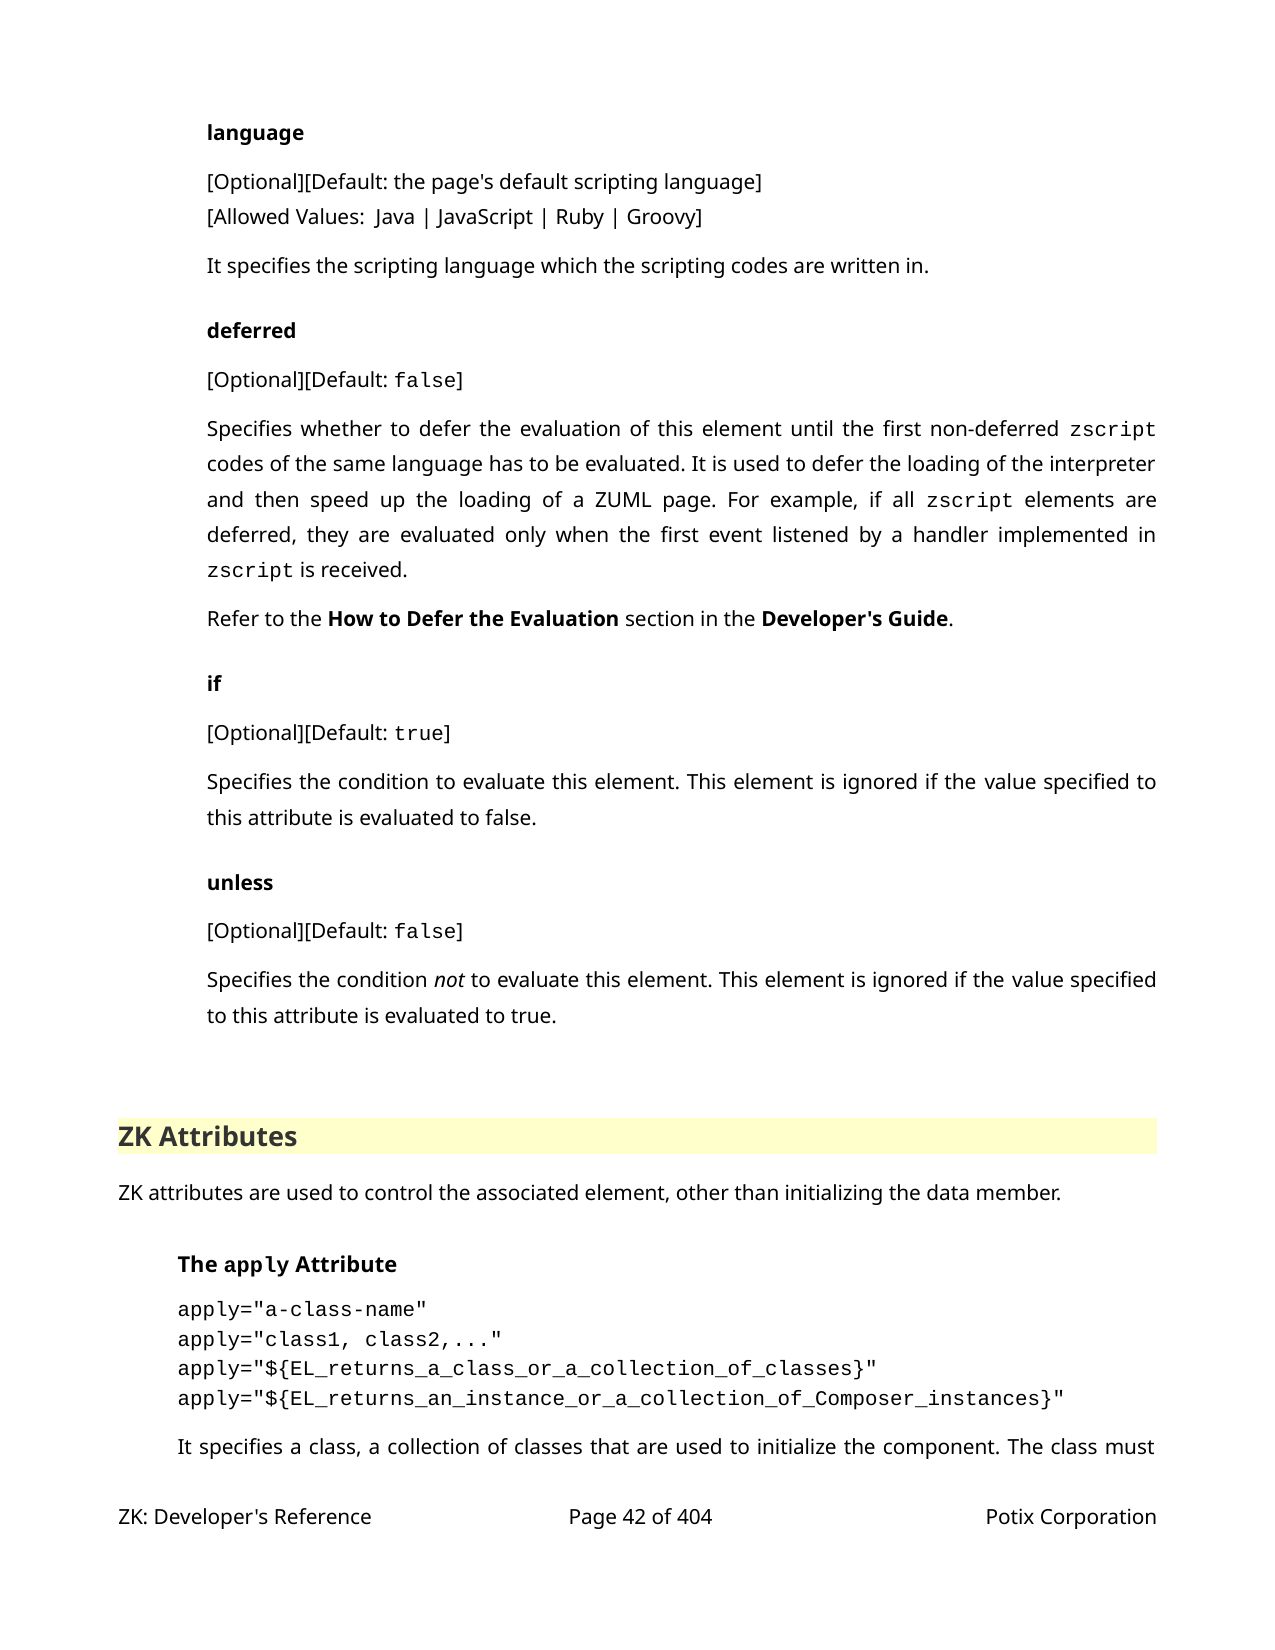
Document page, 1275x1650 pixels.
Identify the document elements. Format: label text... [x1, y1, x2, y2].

subtitle unless [207, 868, 1157, 896]
text Specifies whether to defer the evaluation of this element until the first non-deferred zscript codes of the same language has to be evaluated. It is used to defer the loading of the interpreter and then speed up the loading of a ZUML page. For example, if all zscript elements are deferred, they are evaluated only when the first event listened by a handler implemented in zscript is received. [207, 414, 1157, 584]
text Refer to the How to Defer the Evaluation section in the Developer's Guide. [207, 604, 1157, 633]
text It specifies a class, a collection of classes that are used to initialize the component. The class must [177, 1432, 1157, 1460]
text ZK attributes are used to control the associated element, other than initializing the data member. [118, 1178, 1157, 1206]
text [Optional][Default: true] [207, 718, 1157, 747]
text It specifies the scripting language which the scripting codes are written in. [207, 251, 1157, 279]
text Specifies the condition not to evaluate this element. This element is ignored if the value specified to this attribute is evaluated to true. [207, 966, 1157, 1029]
subtitle if [207, 669, 1157, 698]
subtitle language [207, 118, 1157, 146]
text [Optional][Default: false] [207, 365, 1157, 393]
text [Optional][Default: the page's default scripting language] [Allowed Values: Java | JavaScript | Ruby | Groovy] [207, 167, 1157, 230]
text [Optional][Default: false] [207, 916, 1157, 945]
subtitle The apply Attribute [177, 1249, 1157, 1279]
subtitle ZK Attributes [118, 1118, 1157, 1154]
subtitle deferred [207, 316, 1157, 344]
text apply="a-class-name" apply="class1, class2,..." apply="${EL_returns_a_class_or_a_collection_of_classes}" apply="${EL_returns_an_instance_or_a_collection_of_Composer_instances}" [177, 1299, 1157, 1411]
text Specifies the condition to evaluate this element. This element is ignored if the value specified to this attribute is evaluated to false. [207, 767, 1157, 831]
